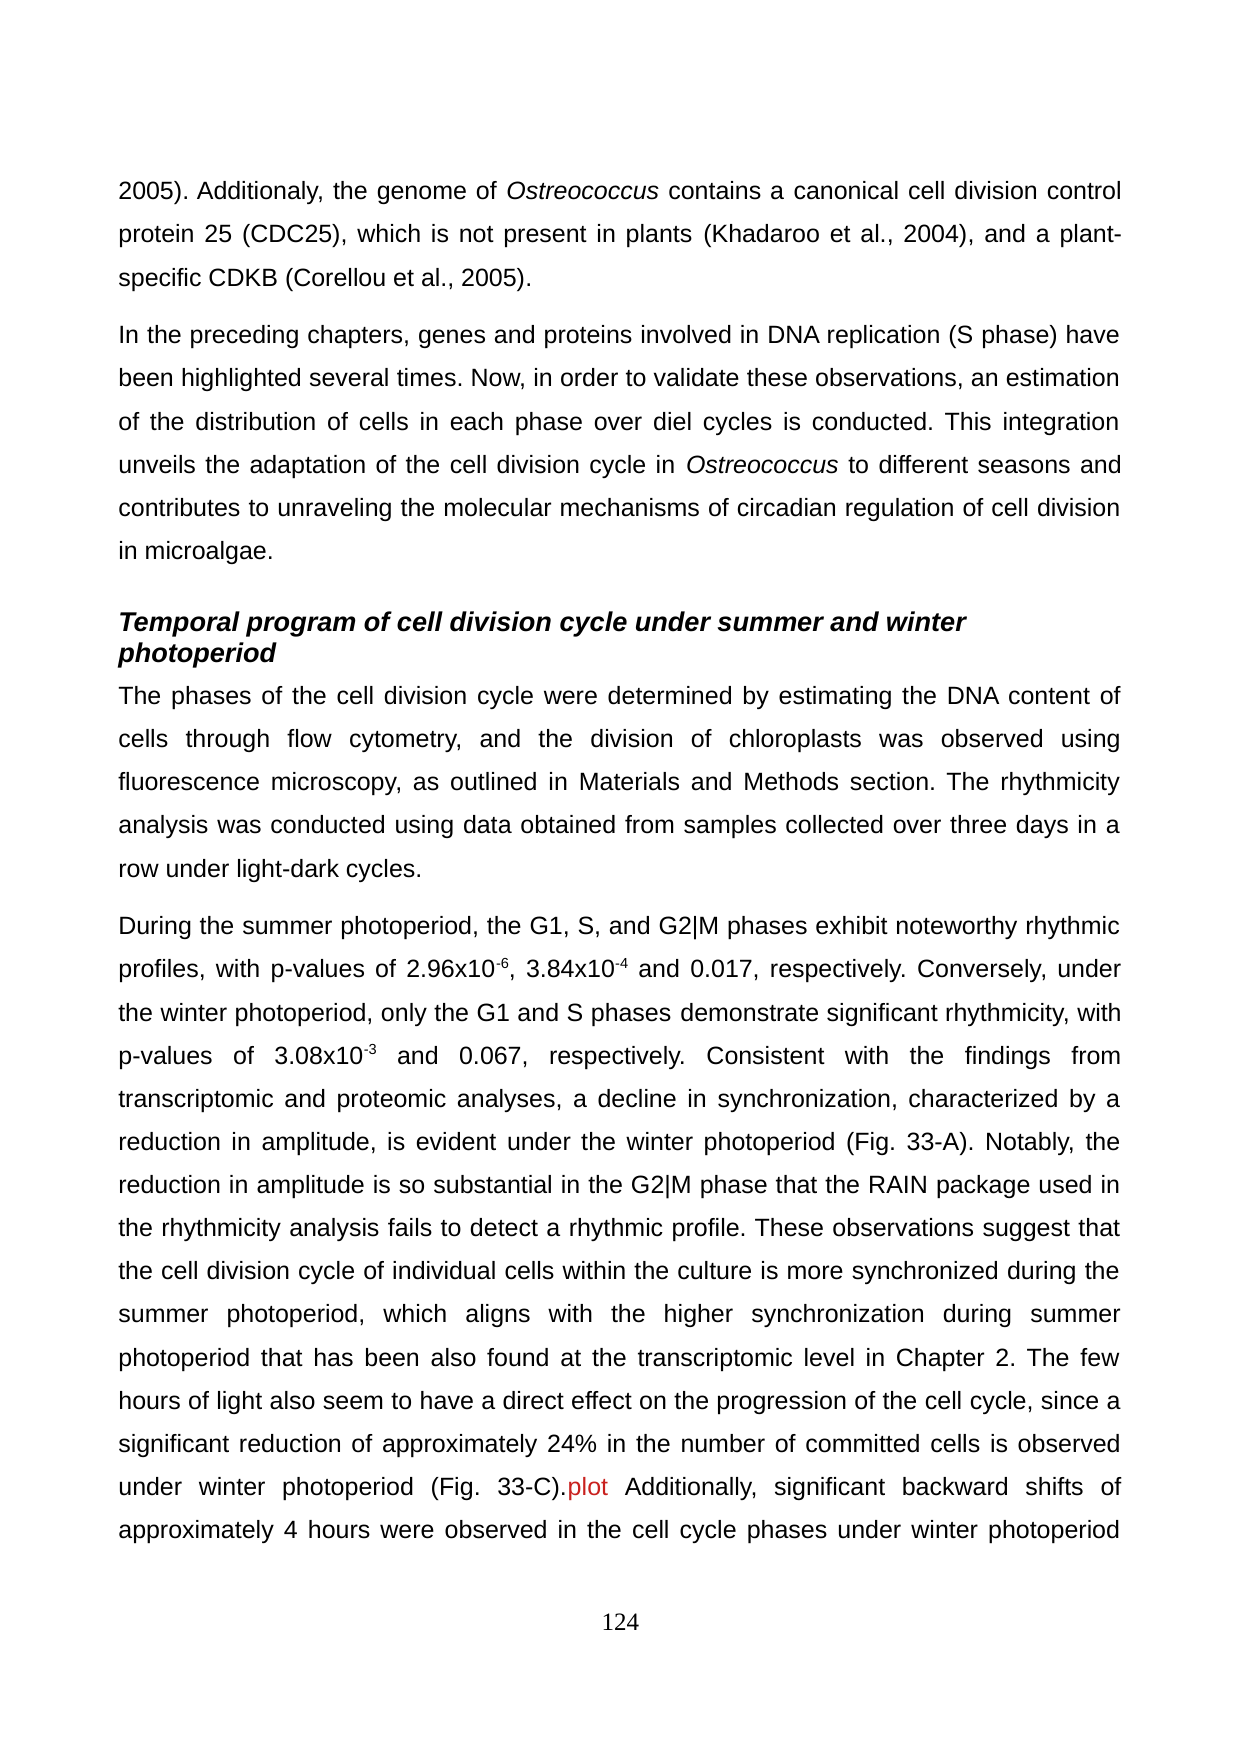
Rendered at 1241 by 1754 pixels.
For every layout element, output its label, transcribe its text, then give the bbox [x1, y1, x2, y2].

text In the preceding chapters, genes and proteins involved in DNA replication (S phase) have been highlighted several times. Now, in order to validate these observations, an estimation of the distribution of cells in each phase over diel cycles is conducted. This integration unveils the adaptation of the cell division cycle in Ostreococcus to different seasons and contributes to unraveling the molecular mechanisms of circadian regulation of cell division in microalgae. [118, 320, 1122, 565]
text During the summer photoperiod, the G1, S, and G2|M phases exhibit noteworthy rhythmic profiles, with p-values of 2.96x10-6, 3.84x10-4 and 0.017, respectively. Conversely, under the winter photoperiod, only the G1 and S phases demonstrate significant rhythmicity, with p-values of 3.08x10-3 and 0.067, respectively. Consistent with the findings from transcriptomic and proteomic analyses, a decline in synchronization, characterized by a reduction in amplitude, is evident under the winter photoperiod (Fig. 33-A). Notably, the reduction in amplitude is so substantial in the G2|M phase that the RAIN package used in the rhythmicity analysis fails to detect a rhythmic profile. These observations suggest that the cell division cycle of individual cells within the culture is more synchronized during the summer photoperiod, which aligns with the higher synchronization during summer photoperiod that has been also found at the transcriptomic level in Chapter 2. The few hours of light also seem to have a direct effect on the progression of the cell cycle, since a significant reduction of approximately 24% in the number of committed cells is observed under winter photoperiod (Fig. 33-C).plot Additionally, significant backward shifts of approximately 4 hours were observed in the cell cycle phases under winter photoperiod [118, 911, 1122, 1544]
text The phases of the cell division cycle were determined by estimating the DNA content of cells through flow cytometry, and the division of chloroplasts was observed using fluorescence microscopy, as outlined in Materials and Methods section. The rhythmicity analysis was conducted using data obtained from samples collected over three days in a row under light-dark cycles. [118, 681, 1122, 882]
text 2005)⁠. Additionaly, the genome of Ostreococcus contains a canonical cell division control protein 25 (CDC25), which is not present in plants (Khadaroo et al., 2004)⁠, and a plant-specific CDKB (Corellou et al., 2005)⁠. [118, 176, 1122, 291]
subtitle Temporal program of cell division cycle under summer and winter photoperiod [118, 606, 1122, 669]
